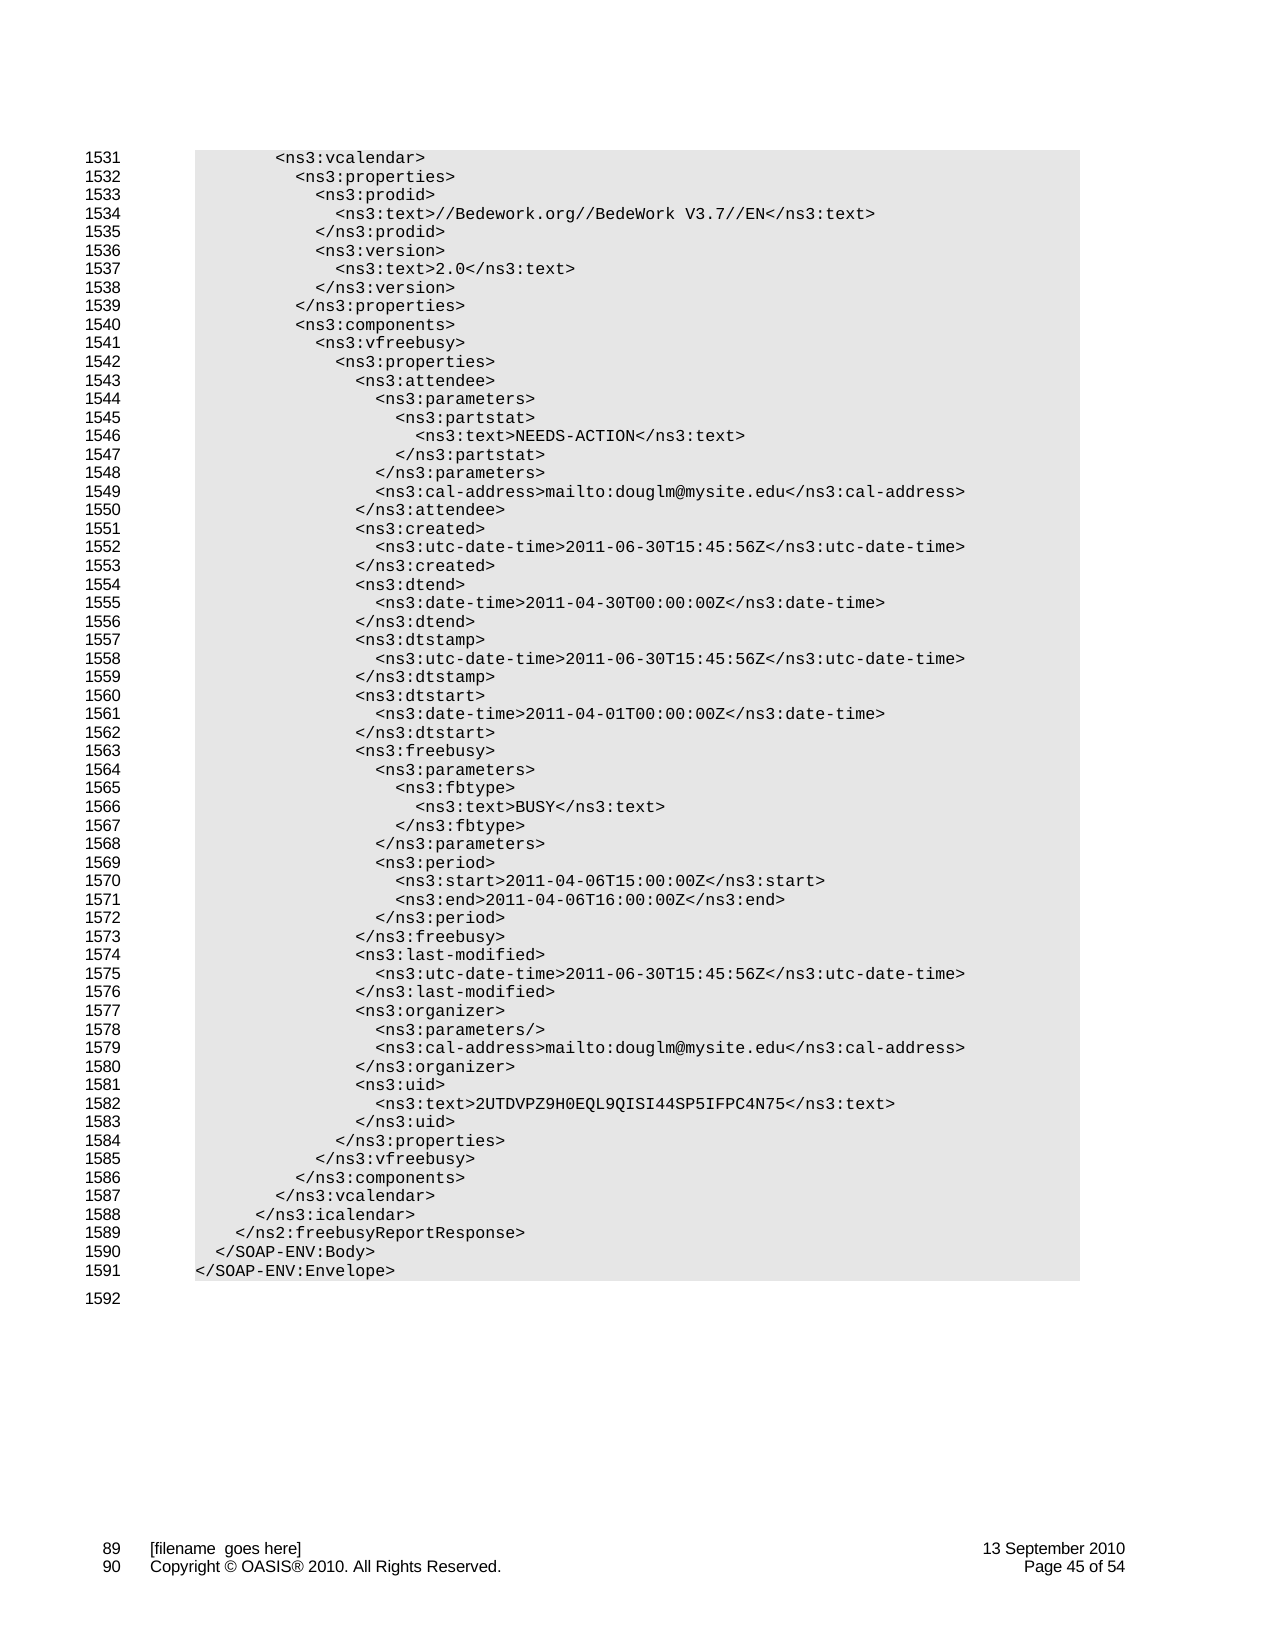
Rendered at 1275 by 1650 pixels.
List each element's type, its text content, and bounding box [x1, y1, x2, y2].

text <ns3:period> [195, 854, 1080, 873]
text <ns3:end>2011-04-06T16:00:00Z</ns3:end> [195, 892, 1080, 910]
text <ns3:text>NEEDS-ACTION</ns3:text> [195, 428, 1080, 447]
text </ns3:vcalendar> [195, 1188, 1080, 1207]
text </ns3:organizer> [195, 1058, 1080, 1077]
text </ns3:period> [195, 910, 1080, 929]
text </ns3:attendee> [195, 502, 1080, 521]
text <ns3:cal-address>mailto:douglm@mysite.edu</ns3:cal-address> [195, 484, 1080, 502]
text <ns3:components> [195, 317, 1080, 335]
text <ns3:date-time>2011-04-01T00:00:00Z</ns3:date-time> [195, 706, 1080, 725]
text <ns3:utc-date-time>2011-06-30T15:45:56Z</ns3:utc-date-time> [195, 651, 1080, 669]
text </SOAP-ENV:Envelope> [195, 1262, 1080, 1281]
text <ns3:parameters> [195, 391, 1080, 409]
text <ns3:date-time>2011-04-30T00:00:00Z</ns3:date-time> [195, 595, 1080, 613]
text <ns3:freebusy> [195, 743, 1080, 762]
text <ns3:vcalendar> [195, 150, 1080, 168]
text </ns3:parameters> [195, 836, 1080, 854]
text <ns3:cal-address>mailto:douglm@mysite.edu</ns3:cal-address> [195, 1040, 1080, 1058]
text <ns3:attendee> [195, 372, 1080, 391]
text <ns3:parameters> [195, 762, 1080, 780]
text <ns3:text>2.0</ns3:text> [195, 261, 1080, 280]
text </ns3:components> [195, 1170, 1080, 1188]
text </ns3:dtstamp> [195, 669, 1080, 688]
text <ns3:text>2UTDVPZ9H0EQL9QISI44SP5IFPC4N75</ns3:text> [195, 1096, 1080, 1114]
text <ns3:properties> [195, 354, 1080, 372]
text <ns3:dtend> [195, 576, 1080, 595]
text <ns3:partstat> [195, 409, 1080, 428]
text </ns3:partstat> [195, 447, 1080, 465]
text <ns3:prodid> [195, 187, 1080, 206]
text <ns3:utc-date-time>2011-06-30T15:45:56Z</ns3:utc-date-time> [195, 539, 1080, 558]
text <ns3:text>BUSY</ns3:text> [195, 799, 1080, 817]
text <ns3:vfreebusy> [195, 335, 1080, 354]
text </ns3:created> [195, 558, 1080, 576]
text </SOAP-ENV:Body> [195, 1244, 1080, 1262]
text <ns3:properties> [195, 168, 1080, 187]
text <ns3:text>//Bedework.org//BedeWork V3.7//EN</ns3:text> [195, 206, 1080, 224]
text <ns3:parameters/> [195, 1021, 1080, 1040]
text </ns3:last-modified> [195, 984, 1080, 1003]
text </ns3:fbtype> [195, 817, 1080, 836]
text </ns3:parameters> [195, 465, 1080, 484]
text <ns3:organizer> [195, 1003, 1080, 1021]
text </ns3:properties> [195, 298, 1080, 317]
text <ns3:last-modified> [195, 947, 1080, 966]
text <ns3:created> [195, 521, 1080, 539]
text <ns3:dtstamp> [195, 632, 1080, 651]
text <ns3:utc-date-time>2011-06-30T15:45:56Z</ns3:utc-date-time> [195, 966, 1080, 984]
text </ns3:dtstart> [195, 725, 1080, 743]
text </ns3:prodid> [195, 224, 1080, 243]
text </ns3:vfreebusy> [195, 1151, 1080, 1170]
text </ns3:icalendar> [195, 1207, 1080, 1225]
text </ns3:version> [195, 280, 1080, 298]
text </ns3:dtend> [195, 613, 1080, 632]
text <ns3:dtstart> [195, 688, 1080, 706]
text <ns3:version> [195, 243, 1080, 261]
text <ns3:uid> [195, 1077, 1080, 1096]
text <ns3:fbtype> [195, 780, 1080, 799]
text </ns3:freebusy> [195, 929, 1080, 947]
text </ns3:properties> [195, 1133, 1080, 1151]
text </ns3:uid> [195, 1114, 1080, 1133]
text <ns3:start>2011-04-06T15:00:00Z</ns3:start> [195, 873, 1080, 892]
text </ns2:freebusyReportResponse> [195, 1225, 1080, 1244]
